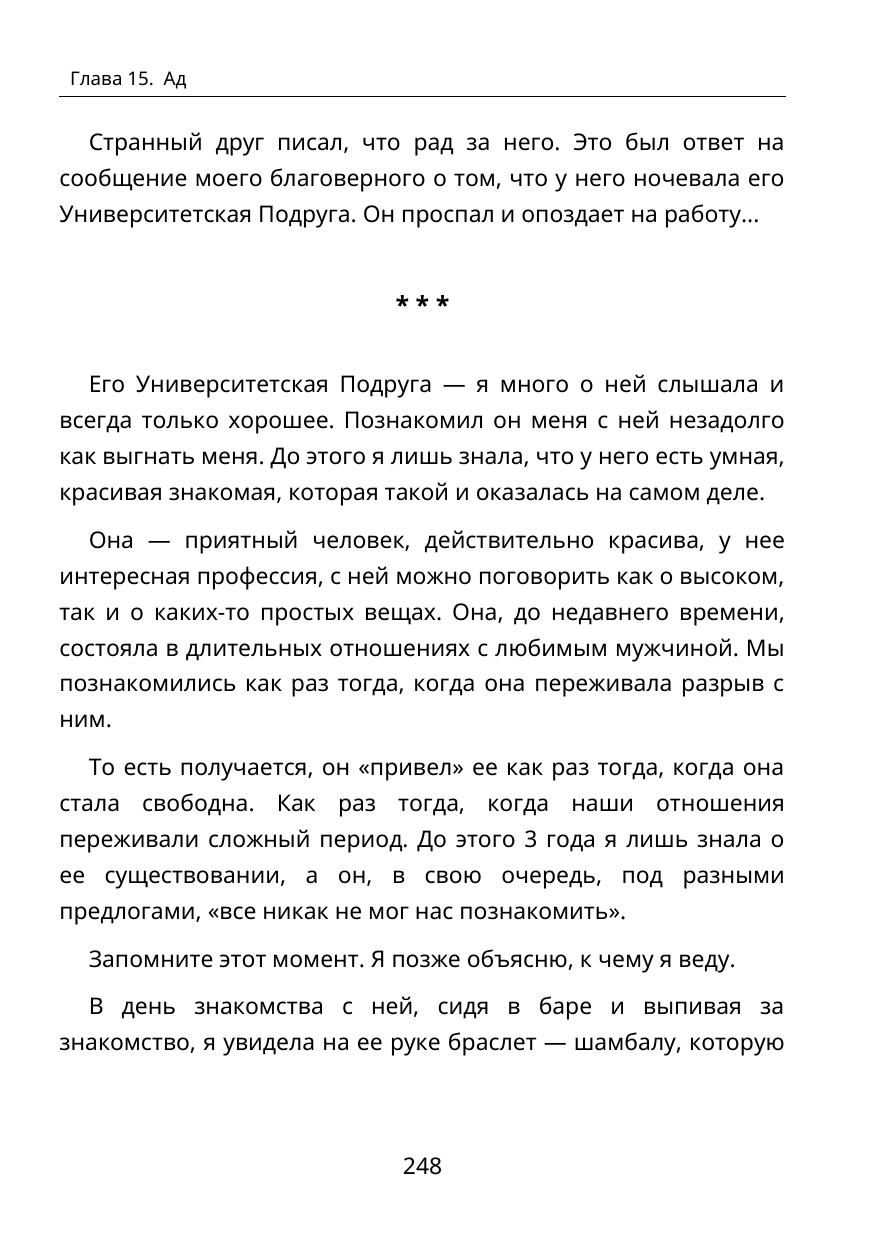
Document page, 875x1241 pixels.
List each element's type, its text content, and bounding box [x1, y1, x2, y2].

text То есть получается, он «привел» ее как раз тогда, когда она стала свободна. Как раз тогда, когда наши отношения переживали сложный период. До этого 3 года я лишь знала о ее существовании, а он, в свою очередь, под разными предлогами, «все никак не мог нас познакомить». [59, 751, 786, 926]
subtitle * * * [59, 287, 786, 321]
text Его Университетская Подруга — я много о ней слышала и всегда только хорошее. Познакомил он меня с ней незадолго как выгнать меня. До этого я лишь знала, что у него есть умная, красивая знакомая, которая такой и оказалась на самом деле. [59, 368, 786, 507]
text Она — приятный человек, действительно красива, у нее интересная профессия, с ней можно поговорить как о высоком, так и о каких-то простых вещах. Она, до недавнего времени, состояла в длительных отношениях с любимым мужчиной. Мы познакомились как раз тогда, когда она переживала разрыв с ним. [59, 524, 786, 734]
text В день знакомства с ней, сидя в баре и выпивая за знакомство, я увидела на ее руке браслет — шамбалу, которую [59, 990, 786, 1057]
text Запомните этот момент. Я позже объясню, к чему я веду. [59, 942, 786, 974]
text Странный друг писал, что рад за него. Это был ответ на сообщение моего благоверного о том, что у него ночевала его Университетская Подруга. Он проспал и опоздает на работу... [59, 126, 786, 229]
